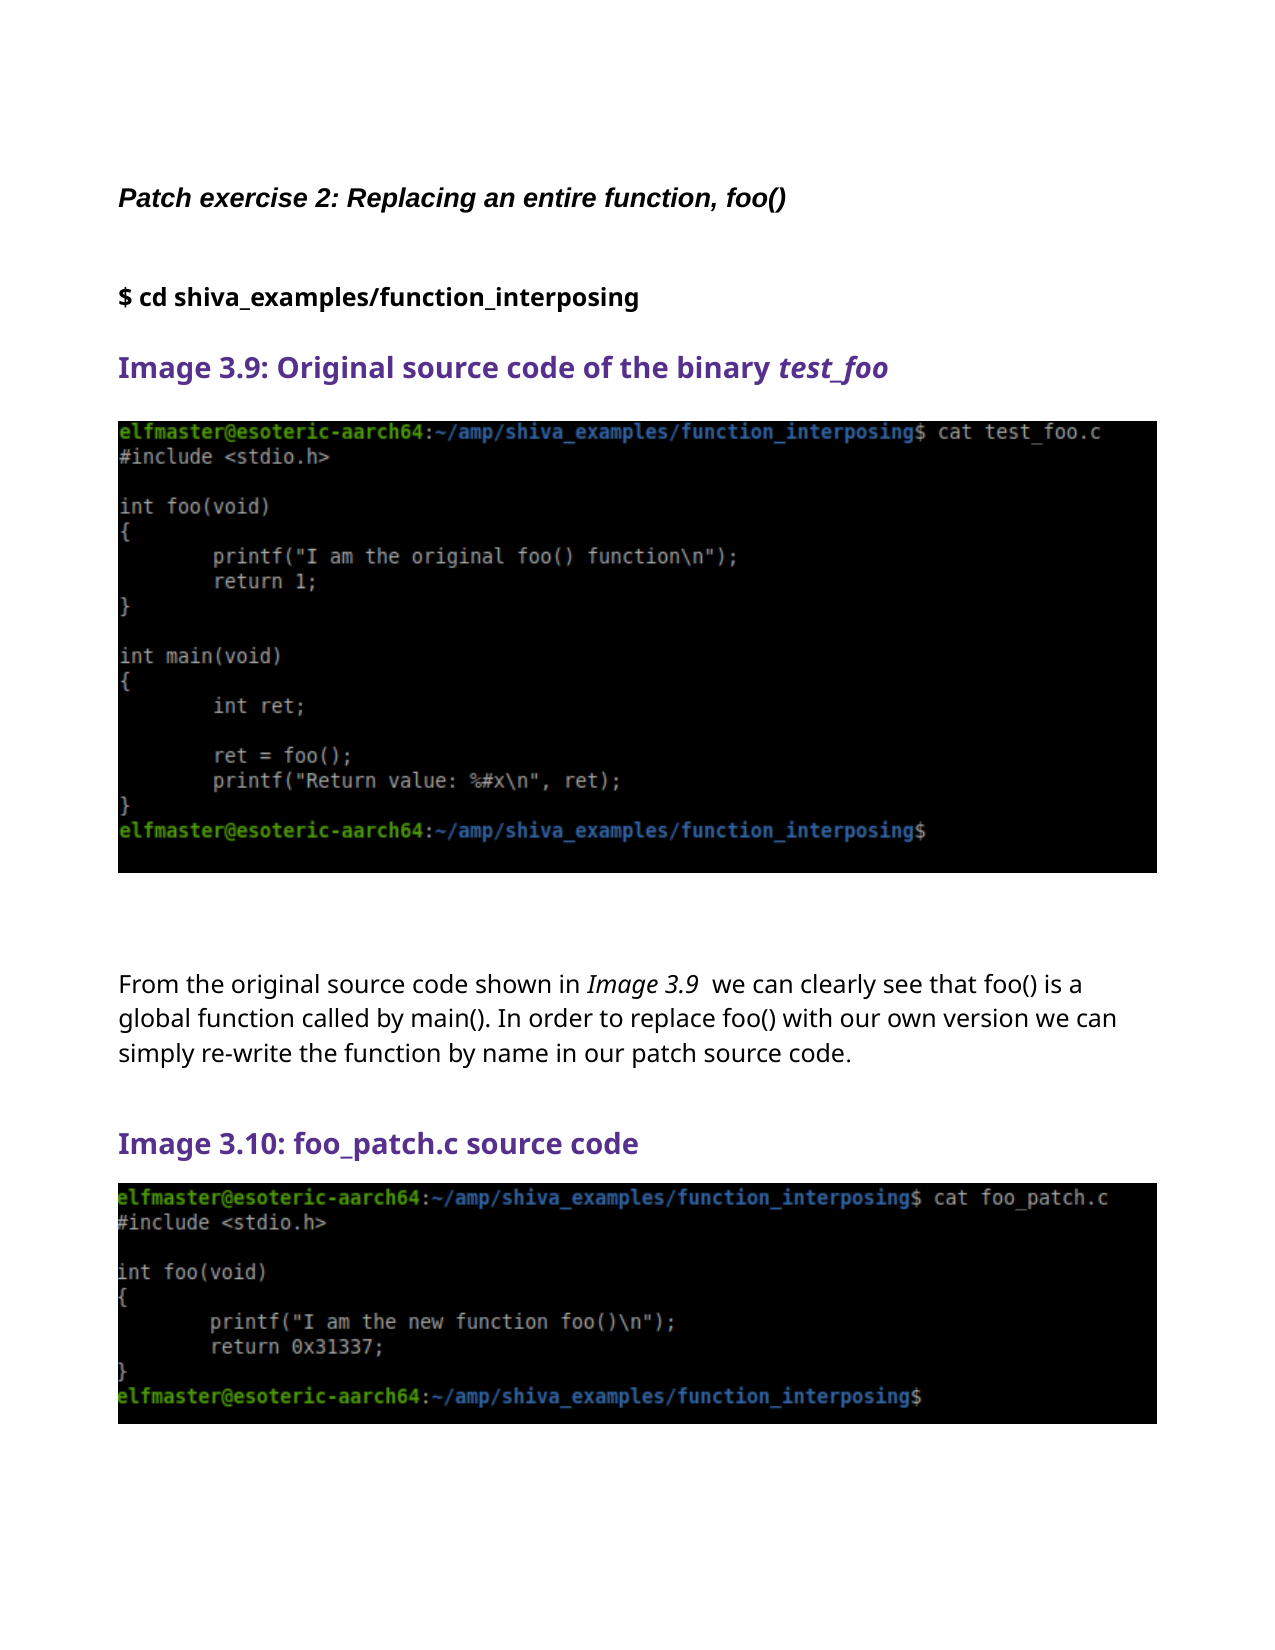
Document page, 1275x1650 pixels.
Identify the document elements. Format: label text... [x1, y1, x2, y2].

text $ cd shiva_examples/function_interposing [118, 279, 1157, 313]
subtitle Patch exercise 2: Replacing an entire function, foo() [118, 182, 1157, 213]
text Image 3.10: foo_patch.c source code [118, 1123, 1157, 1163]
text From the original source code shown in Image 3.9 we can clearly see that foo() is a global function called by main(). In order to replace foo() with our own version we can simply re-write the function by name in our patch source code. [118, 967, 1157, 1069]
picture [118, 421, 1157, 873]
picture [118, 1183, 1157, 1424]
text Image 3.9: Original source code of the binary test_foo [118, 347, 1157, 387]
